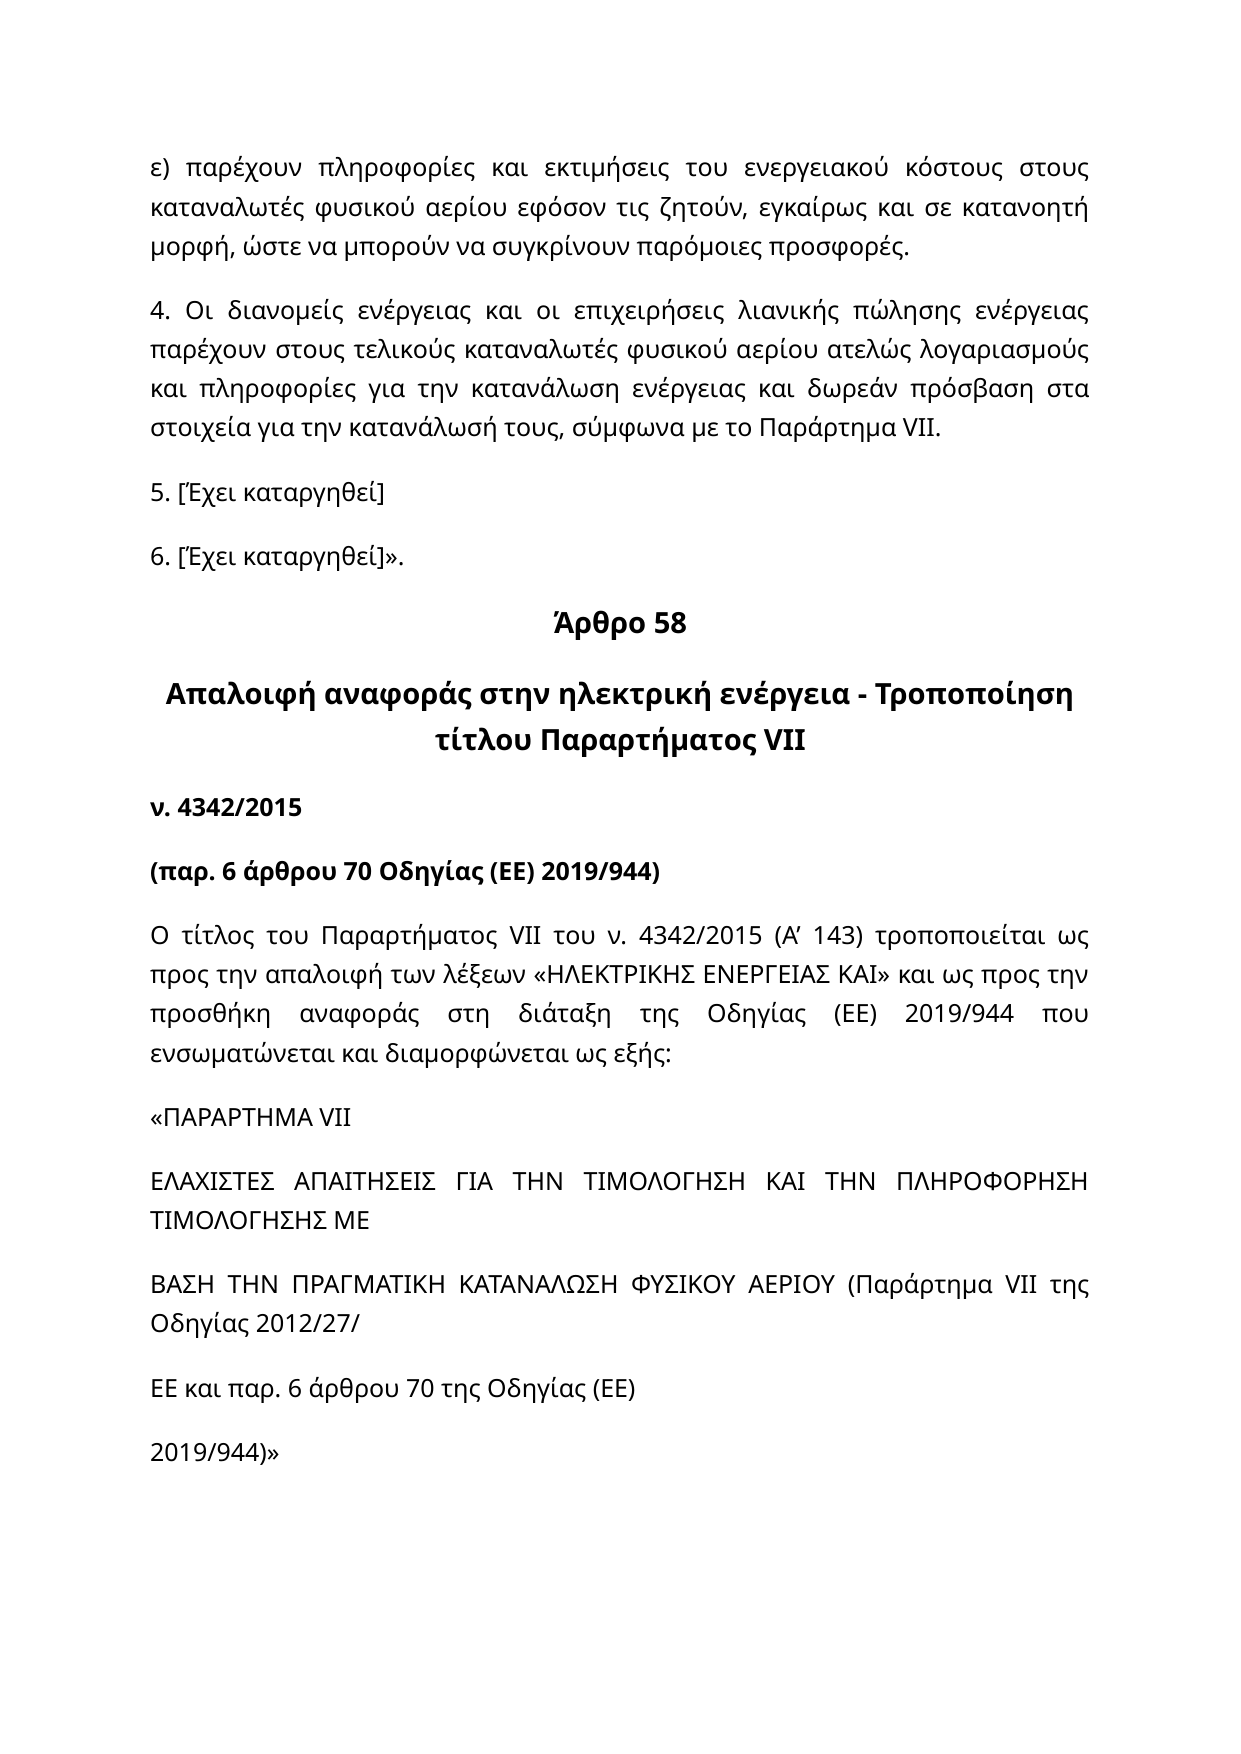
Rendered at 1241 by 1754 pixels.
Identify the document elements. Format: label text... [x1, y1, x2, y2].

text 2019/944)» [150, 1434, 1090, 1468]
text 4. Οι διανομείς ενέργειας και οι επιχειρήσεις λιανικής πώλησης ενέργειας παρέχουν στους τελικούς καταναλωτές φυσικού αερίου ατελώς λογαριασμούς και πληροφορίες για την κατανάλωση ενέργειας και δωρεάν πρόσβαση στα στοιχεία για την κατανάλωσή τους, σύμφωνα με το Παράρτημα VII. [150, 292, 1090, 444]
text ΕΛΑΧΙΣΤΕΣ ΑΠΑΙΤΗΣΕΙΣ ΓΙΑ ΤΗΝ ΤΙΜΟΛΟΓΗΣΗ ΚΑΙ ΤΗΝ ΠΛΗΡΟΦΟΡΗΣΗ ΤΙΜΟΛΟΓΗΣΗΣ ΜΕ [150, 1163, 1090, 1237]
text ΕΕ και παρ. 6 άρθρου 70 της Οδηγίας (ΕΕ) [150, 1370, 1090, 1404]
text ν. 4342/2015 [150, 789, 1090, 823]
text «ΠΑΡΑΡΤΗΜΑ VΙΙ [150, 1099, 1090, 1133]
text ε) παρέχουν πληροφορίες και εκτιμήσεις του ενεργειακού κόστους στους καταναλωτές φυσικού αερίου εφόσον τις ζητούν, εγκαίρως και σε κατανοητή μορφή, ώστε να μπορούν να συγκρίνουν παρόμοιες προσφορές. [150, 150, 1090, 262]
text Ο τίτλος του Παραρτήματος VII του ν. 4342/2015 (Α’ 143) τροποποιείται ως προς την απαλοιφή των λέξεων «ΗΛΕΚΤΡΙΚΗΣ ΕΝΕΡΓΕΙΑΣ ΚΑΙ» και ως προς την προσθήκη αναφοράς στη διάταξη της Οδηγίας (ΕΕ) 2019/944 που ενσωματώνεται και διαμορφώνεται ως εξής: [150, 918, 1090, 1069]
text (παρ. 6 άρθρου 70 Οδηγίας (ΕΕ) 2019/944) [150, 853, 1090, 888]
text 6. [Έχει καταργηθεί]». [150, 538, 1090, 572]
text ΒΑΣΗ ΤΗΝ ΠΡΑΓΜΑΤΙΚΗ ΚΑΤΑΝΑΛΩΣΗ ΦΥΣΙΚΟΥ ΑΕΡΙΟΥ (Παράρτημα VII της Οδηγίας 2012/27/ [150, 1267, 1090, 1340]
text 5. [Έχει καταργηθεί] [150, 474, 1090, 508]
subtitle Απαλοιφή αναφοράς στην ηλεκτρική ενέργεια - Τροποποίηση τίτλου Παραρτήματος VII [150, 673, 1090, 758]
subtitle Άρθρο 58 [150, 602, 1090, 642]
